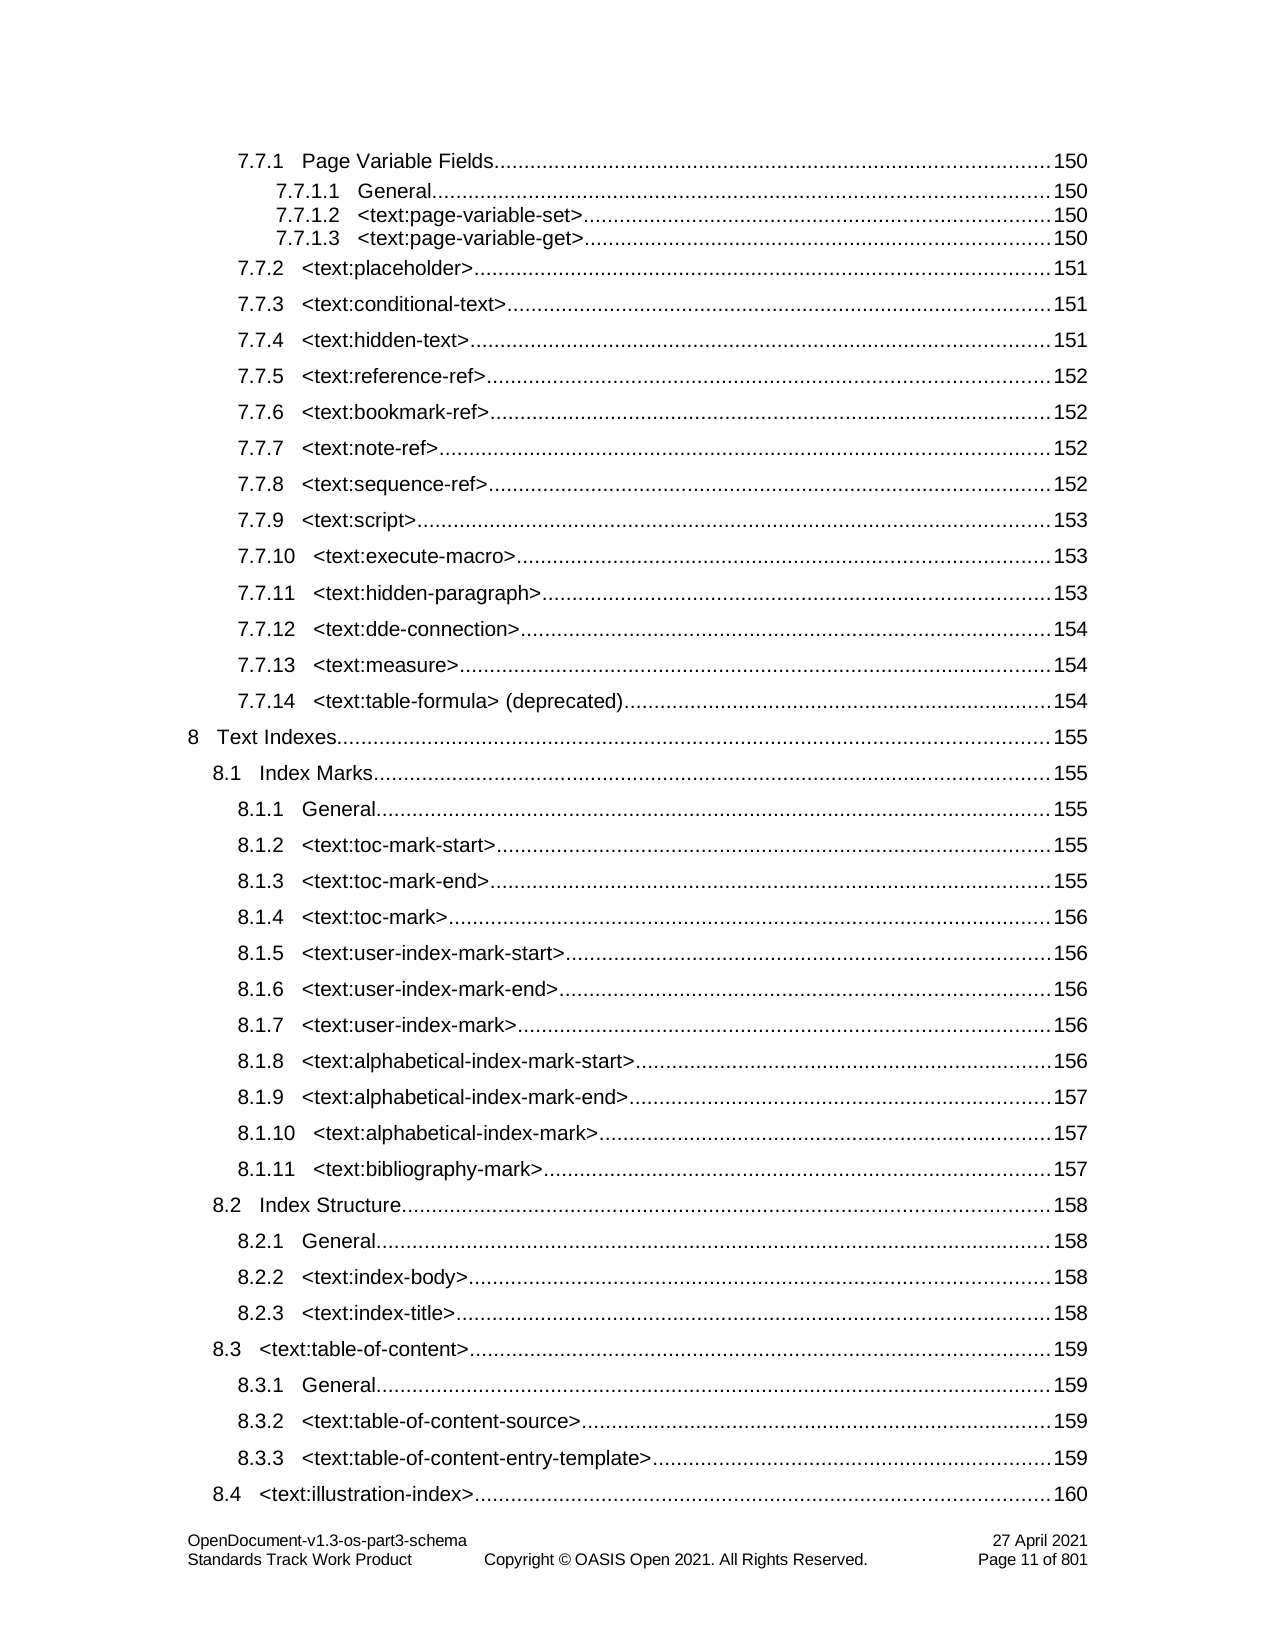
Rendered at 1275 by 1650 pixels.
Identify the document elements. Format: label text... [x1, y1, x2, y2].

text 8.1.4 <text:toc-mark> 156 [237, 905, 1088, 929]
text 7.7.9 <text:script> 153 [237, 509, 1088, 532]
text 8.3.1 General 159 [237, 1374, 1088, 1397]
text 7.7.1.2 <text:page-variable-set> 150 [276, 203, 1088, 227]
text 8.1.11 <text:bibliography-mark> 157 [237, 1158, 1088, 1181]
text 8.1 Index Marks 155 [212, 761, 1088, 785]
text 7.7.14 <text:table-formula> (deprecated) 154 [237, 689, 1088, 713]
text 7.7.10 <text:execute-macro> 153 [237, 545, 1088, 568]
text 8.3 <text:table-of-content> 159 [212, 1338, 1088, 1361]
text 8.3.2 <text:table-of-content-source> 159 [237, 1410, 1088, 1433]
text 7.7.11 <text:hidden-paragraph> 153 [237, 581, 1088, 604]
text 7.7.5 <text:reference-ref> 152 [237, 365, 1088, 388]
text 7.7.12 <text:dde-connection> 154 [237, 617, 1088, 641]
text 7.7.4 <text:hidden-text> 151 [237, 329, 1088, 352]
text 8.1.9 <text:alphabetical-index-mark-end> 157 [237, 1086, 1088, 1109]
text 8 Text Indexes 155 [187, 725, 1088, 749]
text 8.1.5 <text:user-index-mark-start> 156 [237, 941, 1088, 965]
text 8.3.3 <text:table-of-content-entry-template> 159 [237, 1446, 1088, 1469]
text 8.1.3 <text:toc-mark-end> 155 [237, 869, 1088, 893]
text 8.1.10 <text:alphabetical-index-mark> 157 [237, 1122, 1088, 1145]
text 7.7.1.1 General 150 [276, 180, 1088, 203]
text 8.1.2 <text:toc-mark-start> 155 [237, 833, 1088, 857]
text 8.4 <text:illustration-index> 160 [212, 1482, 1088, 1506]
text 8.2.3 <text:index-title> 158 [237, 1302, 1088, 1325]
text 8.1.6 <text:user-index-mark-end> 156 [237, 977, 1088, 1001]
text 7.7.8 <text:sequence-ref> 152 [237, 473, 1088, 496]
text 7.7.1.3 <text:page-variable-get> 150 [276, 227, 1088, 250]
text 7.7.2 <text:placeholder> 151 [237, 257, 1088, 280]
text 7.7.6 <text:bookmark-ref> 152 [237, 401, 1088, 424]
text 7.7.3 <text:conditional-text> 151 [237, 293, 1088, 316]
text 7.7.13 <text:measure> 154 [237, 653, 1088, 677]
text 8.1.1 General 155 [237, 797, 1088, 821]
text 8.1.7 <text:user-index-mark> 156 [237, 1013, 1088, 1037]
text 7.7.1 Page Variable Fields 150 [237, 150, 1088, 173]
text 8.2 Index Structure 158 [212, 1194, 1088, 1217]
text 7.7.7 <text:note-ref> 152 [237, 437, 1088, 460]
text 8.2.2 <text:index-body> 158 [237, 1266, 1088, 1289]
text 8.1.8 <text:alphabetical-index-mark-start> 156 [237, 1049, 1088, 1073]
text 8.2.1 General 158 [237, 1230, 1088, 1253]
